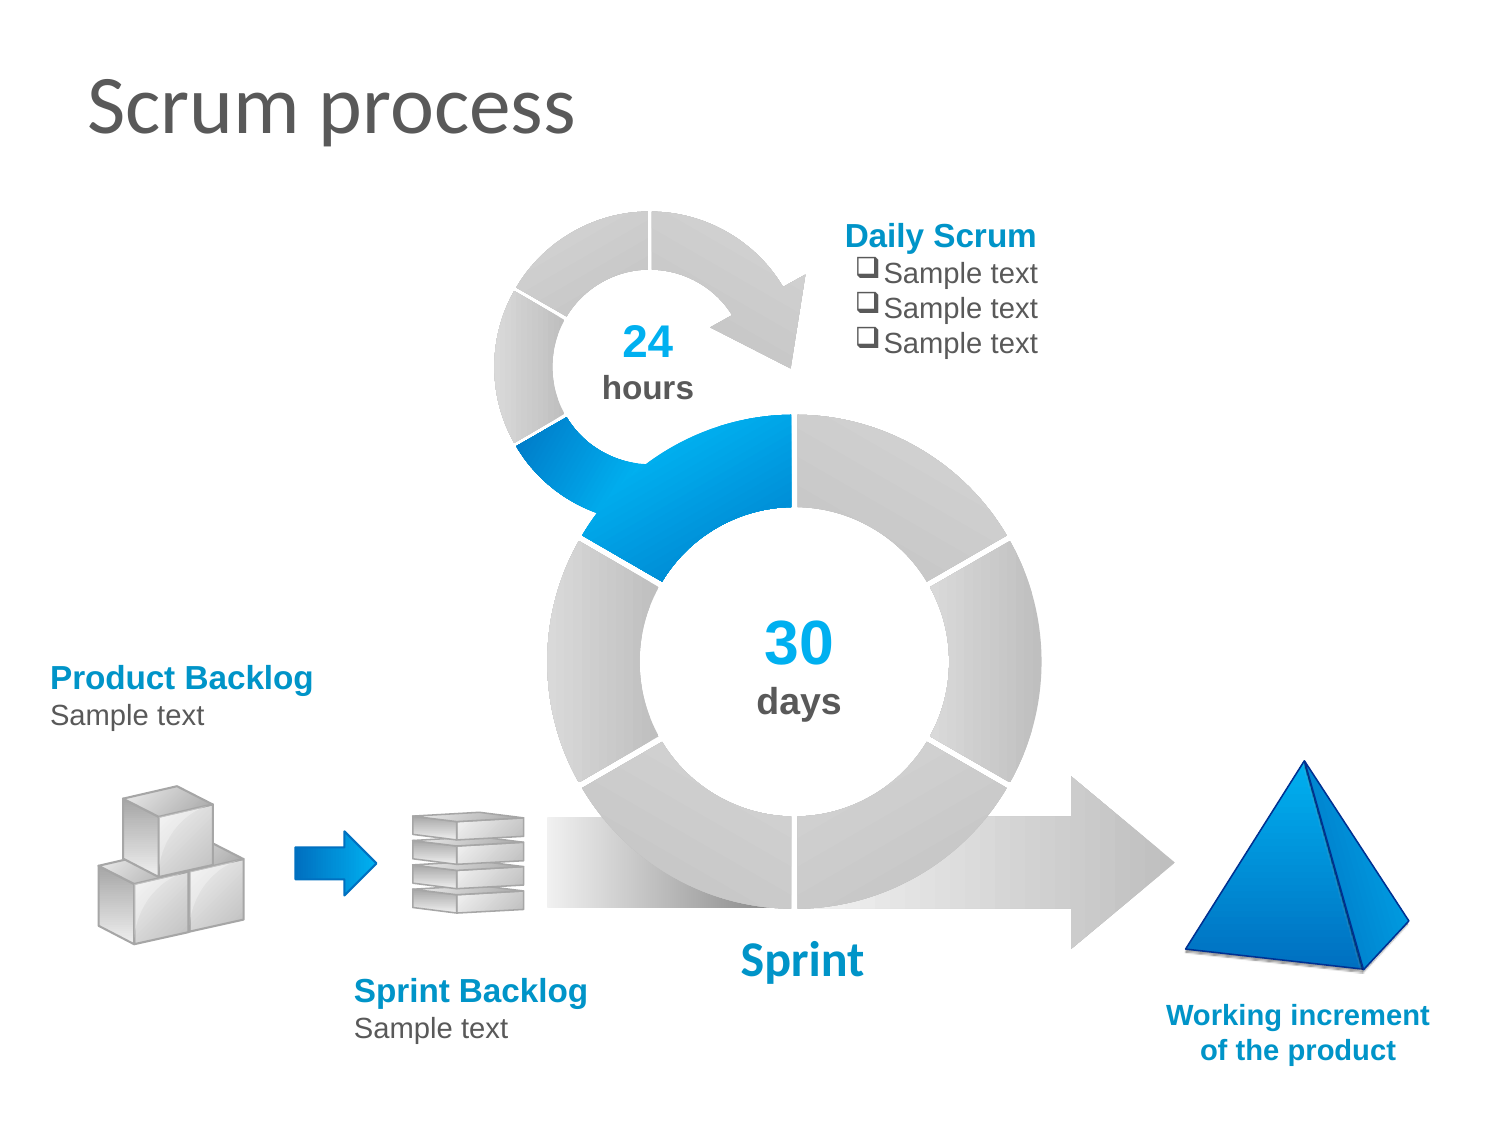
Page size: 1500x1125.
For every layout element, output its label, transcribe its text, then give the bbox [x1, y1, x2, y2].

text_box [295, 831, 377, 896]
text_box Sprint [725, 919, 880, 995]
text_box Daily Scrum Sample text Sample text Sample text [830, 206, 1054, 367]
text_box [494, 291, 565, 443]
text_box 24 hours [586, 304, 709, 415]
text_box [412, 812, 524, 914]
text_box 30 days [741, 594, 857, 730]
text_box [547, 741, 792, 909]
text_box [516, 211, 648, 317]
text_box Product Backlog Sample text [35, 648, 329, 739]
text_box [98, 786, 244, 945]
text_box [797, 741, 1175, 949]
text_box Working increment of the product [1148, 989, 1449, 1074]
text_box Sprint Backlog Sample text [339, 961, 604, 1052]
text_box [651, 211, 806, 369]
text_box [797, 414, 1007, 582]
text_box [547, 541, 659, 783]
text_box [516, 414, 792, 582]
text_box [1185, 760, 1409, 970]
title Scrum process [72, 37, 1388, 163]
text_box [930, 541, 1042, 783]
